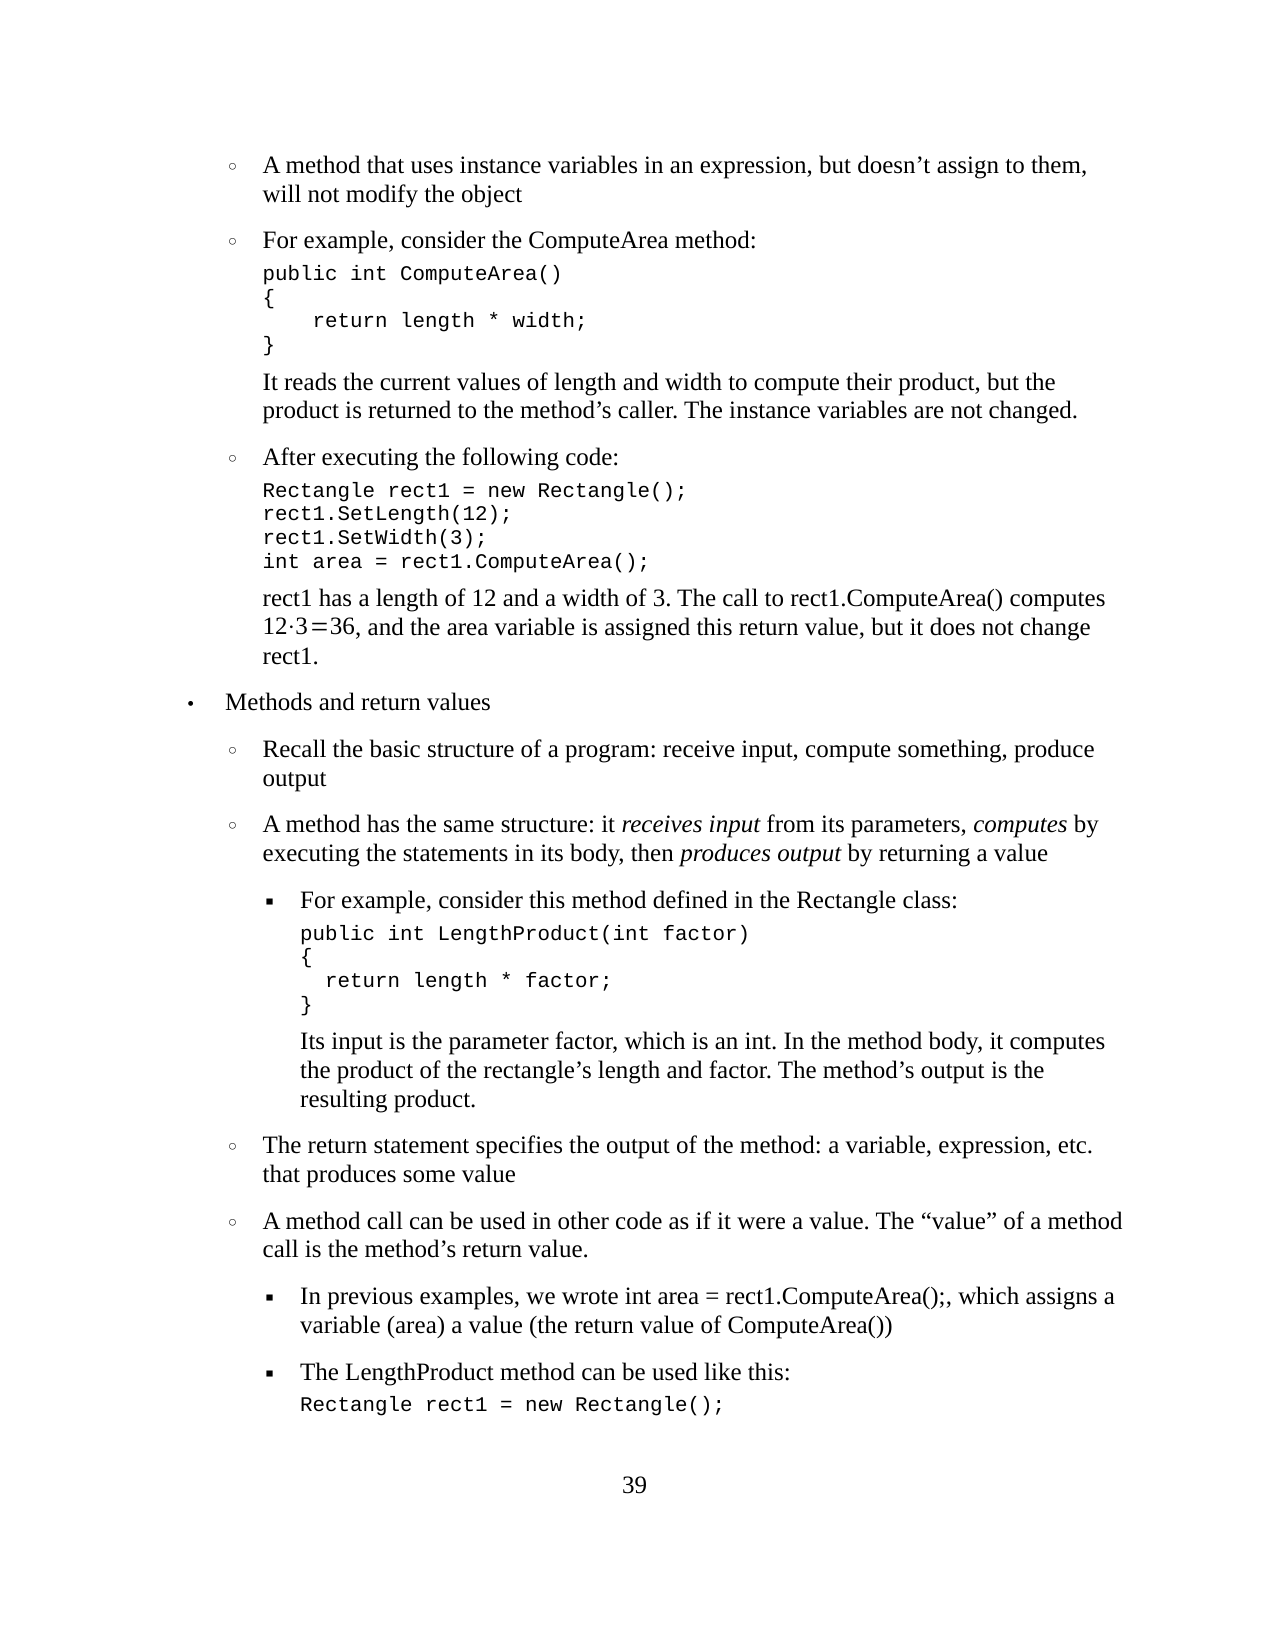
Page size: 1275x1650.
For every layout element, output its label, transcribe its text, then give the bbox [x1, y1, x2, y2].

list A method call can be used in other code as if it were a value. The “value” of a method call is the method’s return value. [225, 1206, 1125, 1263]
list { [262, 946, 1125, 970]
list rect1.SetWidth(3); [225, 527, 1125, 551]
list { [225, 287, 1125, 310]
list Its input is the parameter factor, which is an int. In the method body, it computes the product of the rectangle’s length and factor. The method’s output is the resulting product. [262, 1026, 1125, 1112]
list The LengthProduct method can be used like this: [262, 1357, 1125, 1385]
list Rectangle rect1 = new Rectangle(); [225, 480, 1125, 503]
list A method has the same structure: it receives input from its parameters, computes by executing the statements in its body, then produces output by returning a value [225, 809, 1125, 867]
list After executing the following code: [225, 442, 1125, 471]
list rect1.SetLength(12); [225, 503, 1125, 527]
list rect1 has a length of 12 and a width of 3. The call to rect1.ComputeArea() computes , and the area variable is assigned this return value, but it does not change rect1. [225, 583, 1125, 669]
list } [262, 994, 1125, 1017]
list public int ComputeArea() [225, 263, 1125, 287]
list It reads the current values of length and width to compute their product, but the product is returned to the method’s caller. The instance variables are not changed. [225, 367, 1125, 424]
list } [225, 334, 1125, 358]
list public int LengthProduct(int factor) [262, 923, 1125, 946]
list Methods and return values [187, 687, 1125, 716]
list int area = rect1.ComputeArea(); [225, 551, 1125, 574]
list return length * width; [225, 310, 1125, 334]
list A method that uses instance variables in an expression, but doesn’t assign to them, will not modify the object [225, 150, 1125, 207]
list return length * factor; [262, 970, 1125, 994]
list For example, consider this method defined in the Rectangle class: [262, 885, 1125, 914]
list The return statement specifies the output of the method: a variable, expression, etc. that produces some value [225, 1130, 1125, 1188]
list Recall the basic structure of a program: receive input, compute something, produce output [225, 734, 1125, 792]
list Rectangle rect1 = new Rectangle(); [262, 1394, 1125, 1418]
list For example, consider the ComputeArea method: [225, 225, 1125, 254]
list In previous examples, we wrote int area = rect1.ComputeArea();, which assigns a variable (area) a value (the return value of ComputeArea()) [262, 1281, 1125, 1339]
